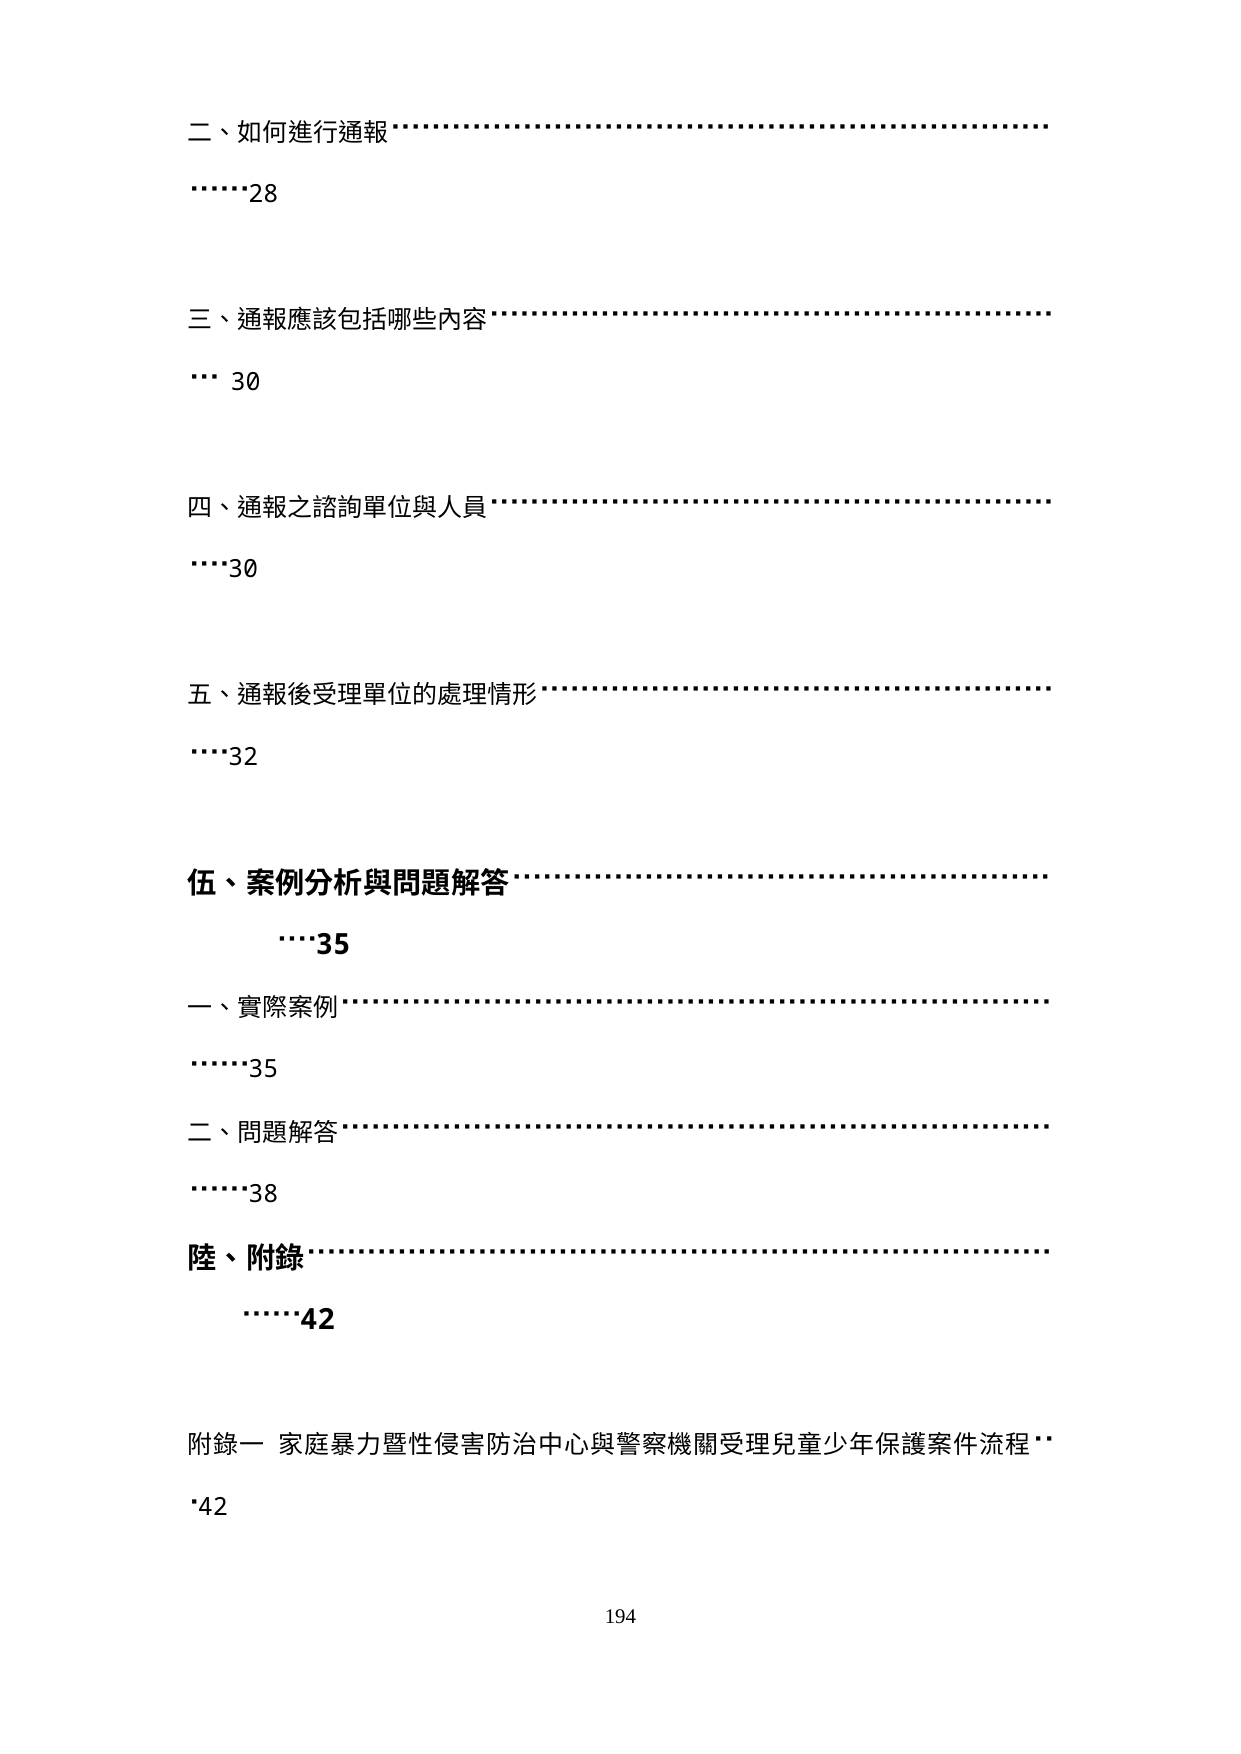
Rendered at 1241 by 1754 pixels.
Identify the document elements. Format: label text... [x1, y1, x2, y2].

text 二、問題解答38 [187, 1089, 1053, 1214]
text 四、通報之諮詢單位與人員30 [187, 464, 1053, 589]
text 三、通報應該包括哪些內容 30 [187, 276, 1053, 401]
text 附錄一 家庭暴力暨性侵害防治中心與警察機關受理兒童少年保護案件流程42 [187, 1401, 1053, 1526]
text 伍、案例分析與問題解答35 [187, 839, 1053, 964]
text 一、實際案例35 [187, 964, 1053, 1089]
text 二、如何進行通報28 [187, 89, 1053, 214]
text 陸、附錄42 [187, 1214, 1053, 1339]
text 五、通報後受理單位的處理情形32 [187, 651, 1053, 776]
